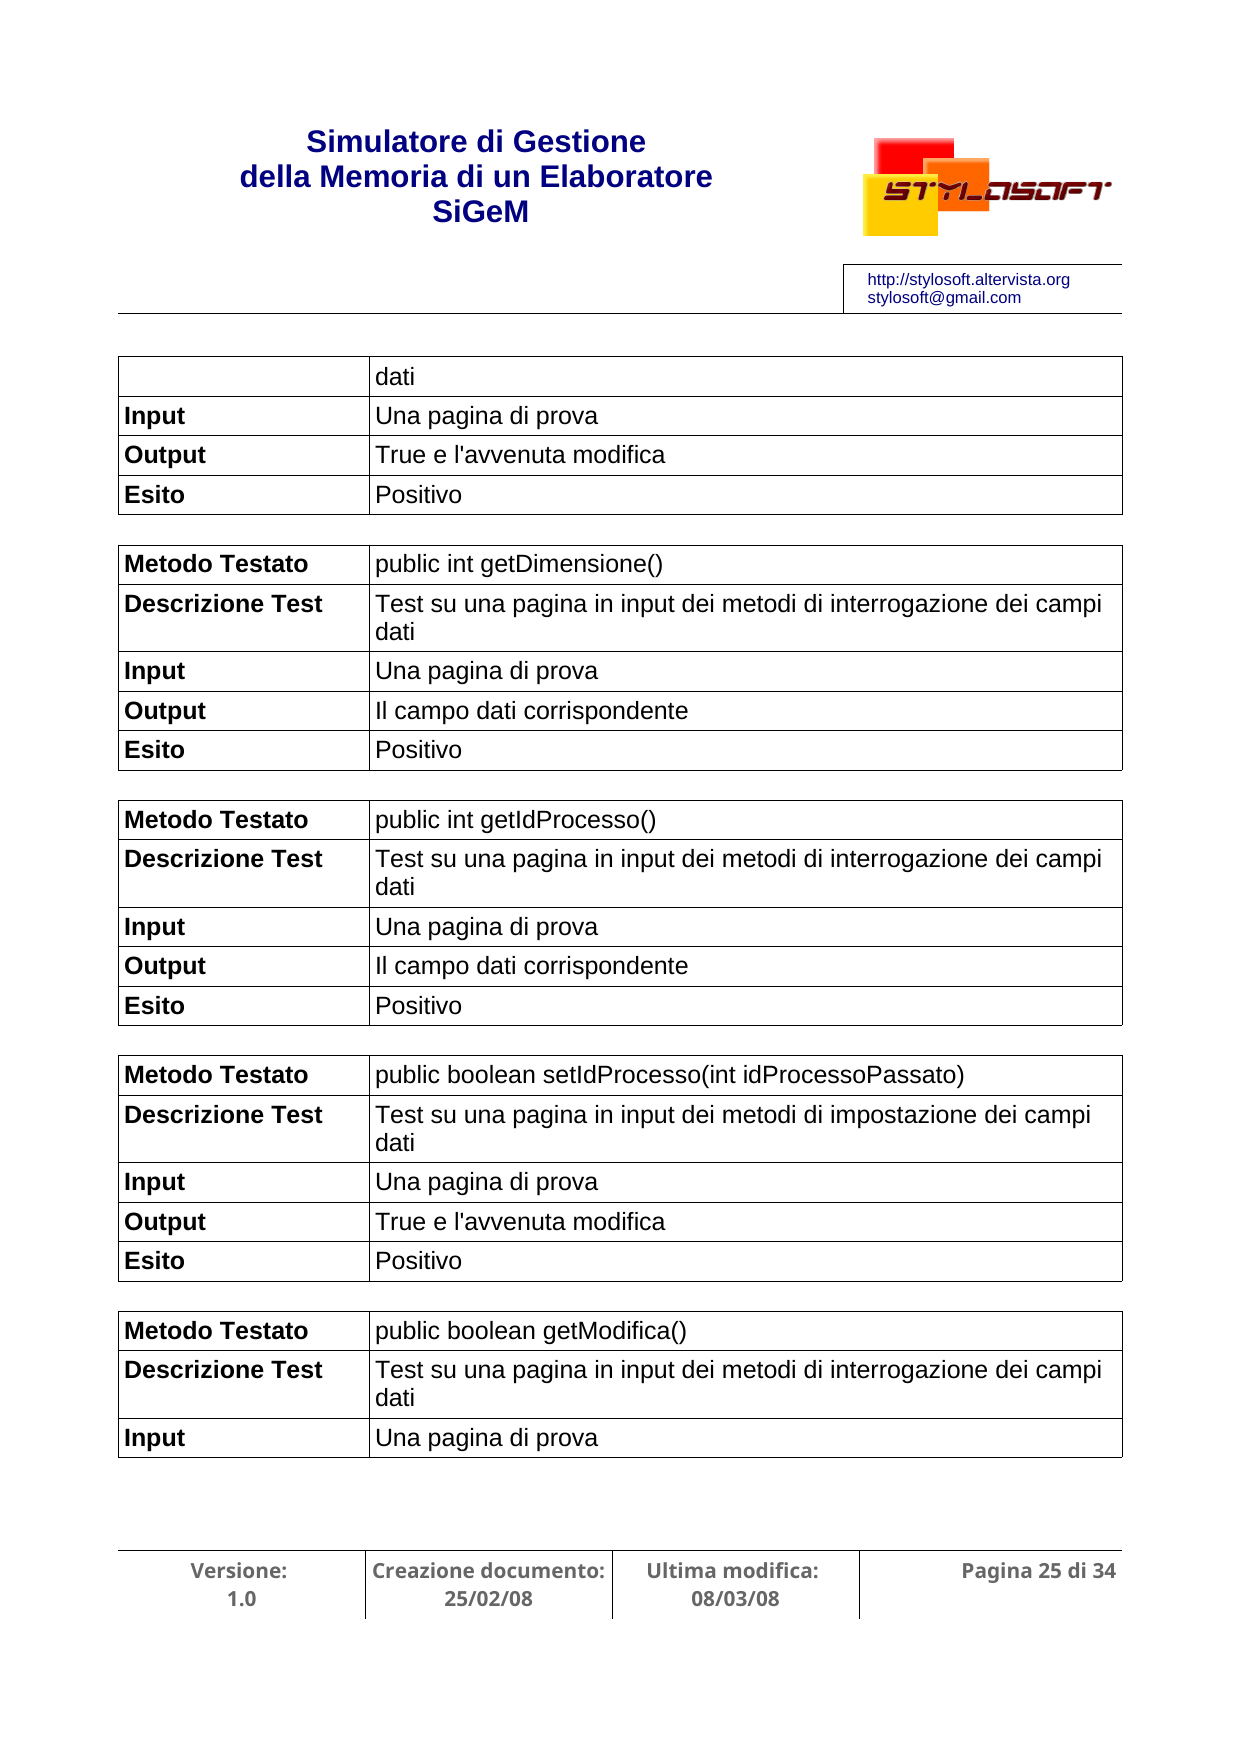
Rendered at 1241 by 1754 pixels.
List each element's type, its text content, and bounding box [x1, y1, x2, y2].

table_cell Input [119, 1163, 369, 1202]
table_cell Output [119, 436, 369, 475]
picture [848, 123, 1117, 247]
table_header public boolean setIdProcesso(int idProcessoPassato) [370, 1056, 1122, 1095]
table_cell Output [119, 1203, 369, 1241]
table_cell Input [119, 652, 369, 691]
table_cell Positivo [370, 987, 1122, 1025]
table_cell Test su una pagina in input dei metodi di interrogazione dei campi dati [370, 1351, 1122, 1418]
table_cell Il campo dati corrispondente [370, 947, 1122, 986]
table_cell dati [370, 357, 1122, 396]
table_header public int getIdProcesso() [370, 801, 1122, 839]
table_cell Esito [119, 731, 369, 770]
table_header public boolean getModifica() [370, 1312, 1122, 1350]
table_cell Esito [119, 1242, 369, 1281]
table_header Metodo Testato [119, 801, 369, 839]
table_cell Una pagina di prova [370, 652, 1122, 691]
table_header Metodo Testato [119, 1056, 369, 1095]
table_cell [119, 357, 369, 396]
table_cell True e l'avvenuta modifica [370, 436, 1122, 475]
table_cell Positivo [370, 731, 1122, 770]
table_header public int getDimensione() [370, 546, 1122, 584]
table_cell Una pagina di prova [370, 397, 1122, 435]
table_header Metodo Testato [119, 546, 369, 584]
table_cell True e l'avvenuta modifica [370, 1203, 1122, 1241]
table_cell Input [119, 397, 369, 435]
table_cell Positivo [370, 476, 1122, 514]
table_cell Una pagina di prova [370, 1419, 1122, 1457]
table_cell Esito [119, 987, 369, 1025]
table_cell Descrizione Test [119, 1351, 369, 1418]
table_header Metodo Testato [119, 1312, 369, 1350]
table_cell Una pagina di prova [370, 908, 1122, 946]
table_cell Output [119, 692, 369, 730]
table_cell Input [119, 908, 369, 946]
table_cell Descrizione Test [119, 1096, 369, 1162]
table_cell Input [119, 1419, 369, 1457]
table_cell Test su una pagina in input dei metodi di interrogazione dei campi dati [370, 840, 1122, 907]
table_cell Il campo dati corrispondente [370, 692, 1122, 730]
table_cell Descrizione Test [119, 840, 369, 907]
table_cell Output [119, 947, 369, 986]
table_cell Esito [119, 476, 369, 514]
table_cell Test su una pagina in input dei metodi di interrogazione dei campi dati [370, 585, 1122, 651]
table_cell Test su una pagina in input dei metodi di impostazione dei campi dati [370, 1096, 1122, 1162]
table_cell Una pagina di prova [370, 1163, 1122, 1202]
table_cell Descrizione Test [119, 585, 369, 651]
table_cell Positivo [370, 1242, 1122, 1281]
